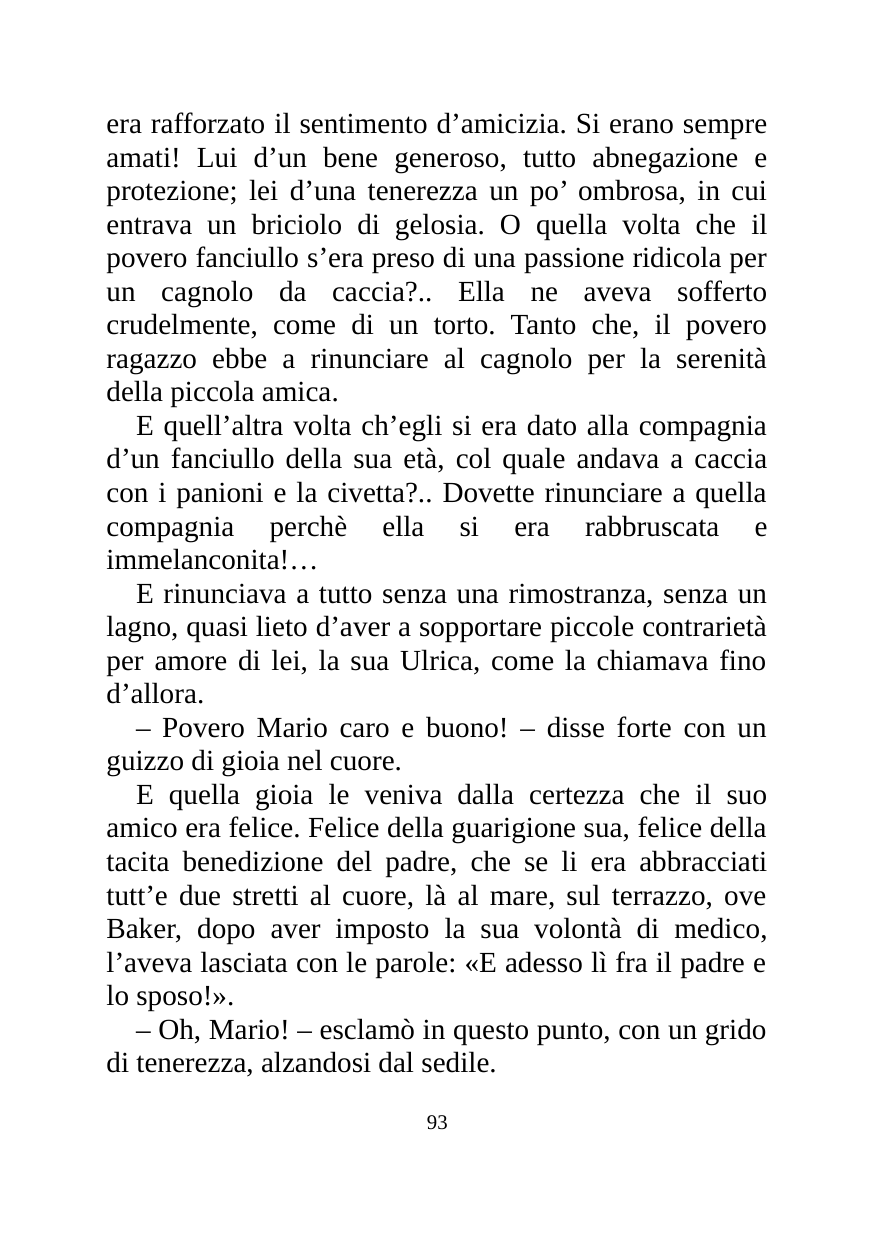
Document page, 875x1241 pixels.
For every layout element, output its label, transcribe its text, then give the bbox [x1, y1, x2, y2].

text E quella gioia le veniva dalla certezza che il suo amico era felice. Felice della guarigione sua, felice della tacita benedizione del padre, che se li era abbracciati tutt’e due stretti al cuore, là al mare, sul terrazzo, ove Baker, dopo aver imposto la sua volontà di medico, l’aveva lasciata con le parole: «E adesso lì fra il padre e lo sposo!». [106, 777, 768, 1012]
text era rafforzato il sentimento d’amicizia. Si erano sempre amati! Lui d’un bene generoso, tutto abnegazione e protezione; lei d’una tenerezza un po’ ombrosa, in cui entrava un briciolo di gelosia. O quella volta che il povero fanciullo s’era preso di una passione ridicola per un cagnolo da caccia?.. Ella ne aveva sofferto crudelmente, come di un torto. Tanto che, il povero ragazzo ebbe a rinunciare al cagnolo per la serenità della piccola amica. [106, 106, 768, 408]
text – Povero Mario caro e buono! – disse forte con un guizzo di gioia nel cuore. [106, 710, 768, 777]
text – Oh, Mario! – esclamò in questo punto, con un grido di tenerezza, alzandosi dal sedile. [106, 1012, 768, 1079]
text E rinunciava a tutto senza una rimostranza, senza un lagno, quasi lieto d’aver a sopportare piccole contrarietà per amore di lei, la sua Ulrica, come la chiamava fino d’allora. [106, 576, 768, 710]
text E quell’altra volta ch’egli si era dato alla compagnia d’un fanciullo della sua età, col quale andava a caccia con i panioni e la civetta?.. Dovette rinunciare a quella compagnia perchè ella si era rabbruscata e immelanconita!… [106, 408, 768, 576]
